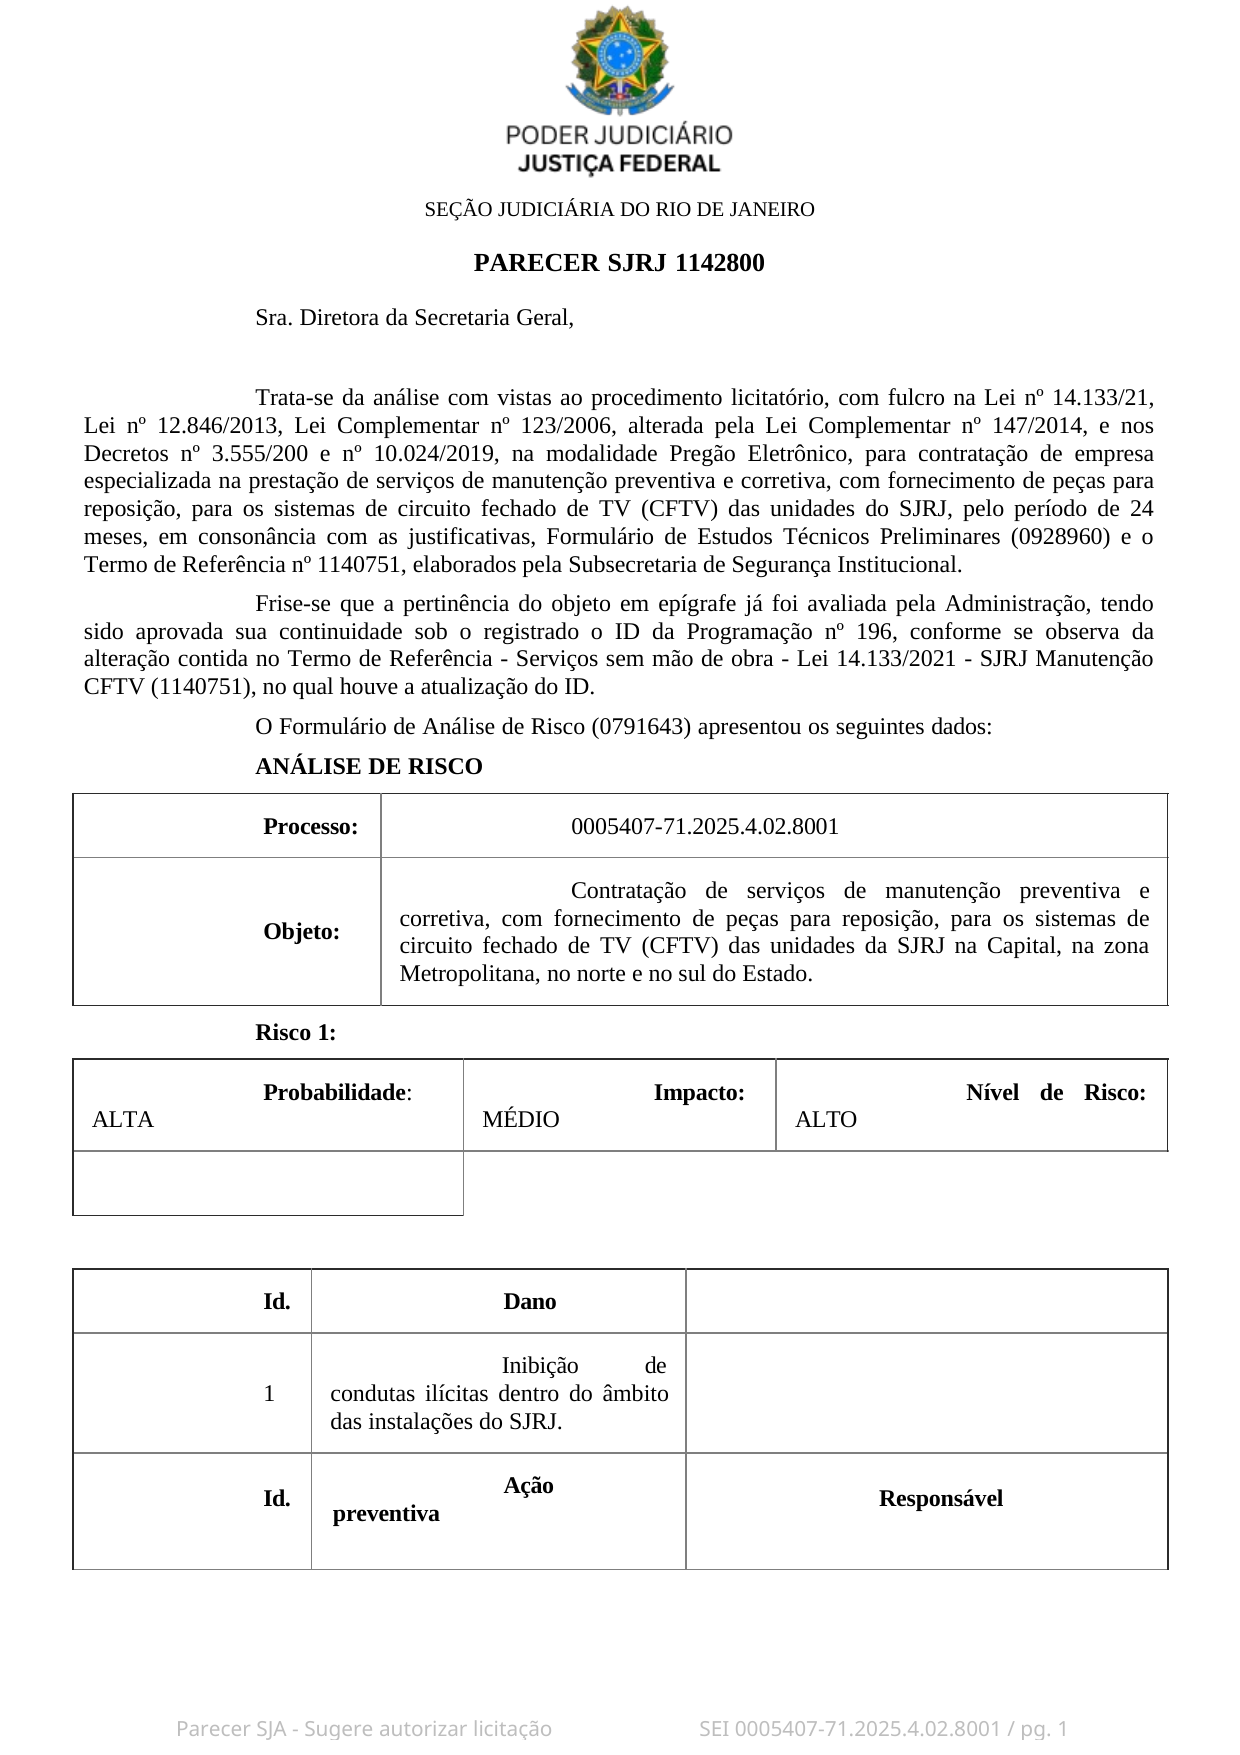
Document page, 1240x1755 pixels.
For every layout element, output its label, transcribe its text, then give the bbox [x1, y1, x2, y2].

text O Formulário de Análise de Risco (0791643) apresentou os seguintes dados: [255, 712, 1181, 739]
table_header Processo: [74, 794, 380, 857]
table_cell [464, 1152, 1168, 1214]
text Risco 1: [255, 1018, 1181, 1045]
table_cell Inibição de condutas ilícitas dentro do âmbito das instalações do SJRJ. [312, 1334, 685, 1452]
table_header Dano [312, 1270, 685, 1332]
table_cell [687, 1334, 1167, 1452]
table_cell 1 [74, 1334, 311, 1452]
table_header 0005407-71.2025.4.02.8001 [382, 794, 1167, 857]
table_header Id. [74, 1270, 311, 1332]
table_cell [74, 1152, 463, 1214]
text PARECER SJRJ 1142800 [59, 247, 1179, 277]
table_cell Id. [74, 1454, 311, 1569]
text Frise-se que a pertinência do objeto em epígrafe já foi avaliada pela Administração, tendo sido aprovada sua continuidade sob o registrado o ID da Programação nº 196, conforme se observa da alteração contida no Termo de Referência - Serviços sem mão de obra - Lei 14.133/2021 - SJRJ Manutenção CFTV (1140751), no qual houve a atualização do ID. [84, 589, 1156, 700]
text SEÇÃO JUDICIÁRIA DO RIO DE JANEIRO [59, 197, 1181, 221]
table_header [687, 1270, 1167, 1332]
table_cell Contratação de serviços de manutenção preventiva e corretiva, com fornecimento de peças para reposição, para os sistemas de circuito fechado de TV (CFTV) das unidades da SJRJ na Capital, na zona Metropolitana, no norte e no sul do Estado. [382, 858, 1167, 1005]
table_cell Ação preventiva [312, 1454, 685, 1569]
text Trata-se da análise com vistas ao procedimento licitatório, com fulcro na Lei nº 14.133/21, Lei nº 12.846/2013, Lei Complementar nº 123/2006, alterada pela Lei Complementar nº 147/2014, e nos Decretos nº 3.555/200 e nº 10.024/2019, na modalidade Pregão Eletrônico, para contratação de empresa especializada na prestação de serviços de manutenção preventiva e corretiva, com fornecimento de peças para reposição, para os sistemas de circuito fechado de TV (CFTV) das unidades do SJRJ, pelo período de 24 meses, em consonância com as justificativas, Formulário de Estudos Técnicos Preliminares (0928960) e o Termo de Referência nº 1140751, elaborados pela Subsecretaria de Segurança Institucional. [84, 383, 1156, 577]
table_cell Objeto: [74, 858, 380, 1005]
table_header Probabilidade: ALTA [74, 1060, 463, 1150]
text ANÁLISE DE RISCO [255, 752, 1181, 779]
text Sra. Diretora da Secretaria Geral, [255, 302, 1181, 330]
table_header Nível de Risco: ALTO [777, 1060, 1167, 1150]
table_cell Responsável [687, 1454, 1167, 1569]
table_header Impacto: MÉDIO [464, 1060, 775, 1150]
